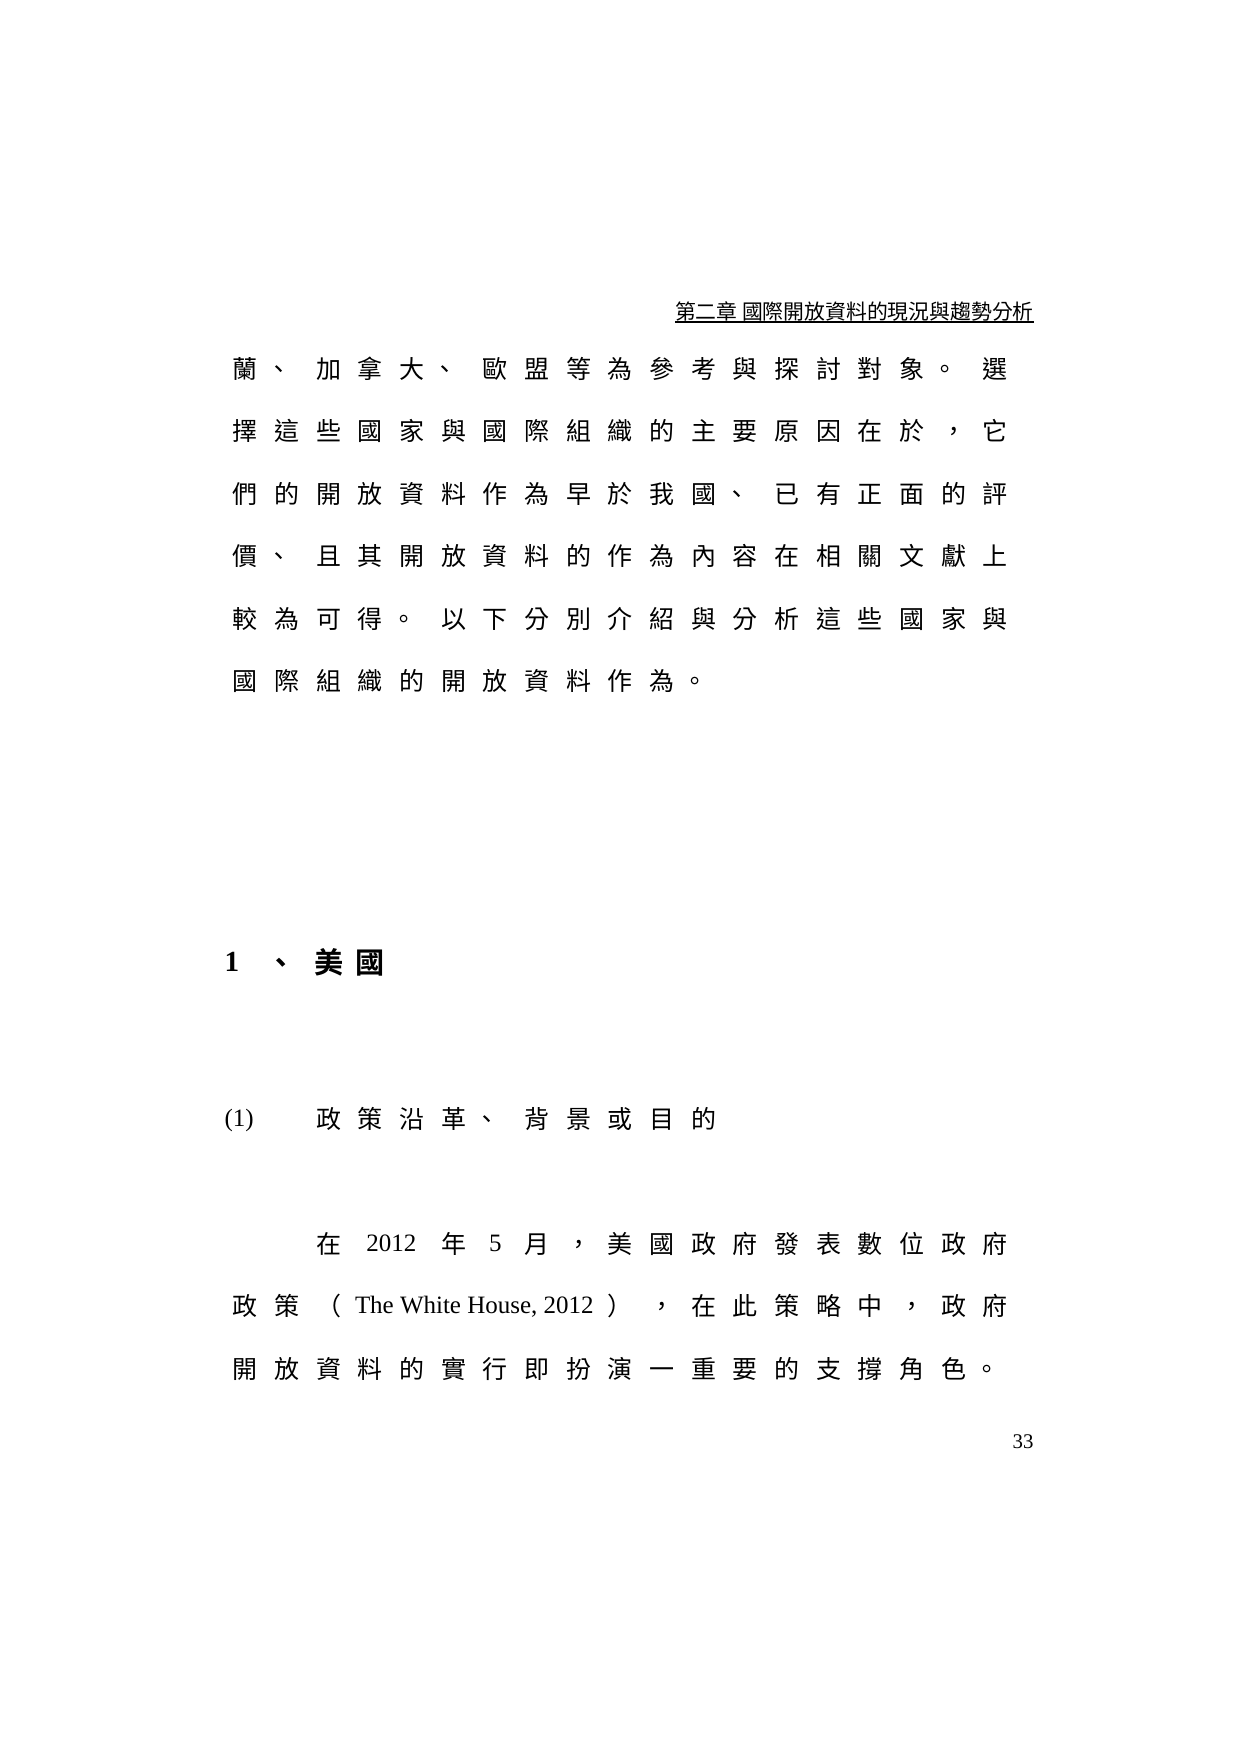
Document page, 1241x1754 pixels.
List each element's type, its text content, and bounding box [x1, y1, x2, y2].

text 蘭、加拿大、歐盟等為參考與探討對象。選擇這些國家與國際組織的主要原因在於，它們的開放資料作為早於我國、已有正面的評價、且其開放資料的作為內容在相關文獻上較為可得。以下分別介紹與分析這些國家與國際組織的開放資料作為。 [224, 326, 1016, 701]
list 政策沿革、背景或目的 [224, 1076, 1016, 1138]
text 在2012年5月，美國政府發表數位政府政策（The White House, 2012），在此策略中，政府開放資料的實行即扮演一重要的支撐角色。 [224, 1201, 1016, 1388]
list 美國 [180, 888, 988, 1013]
